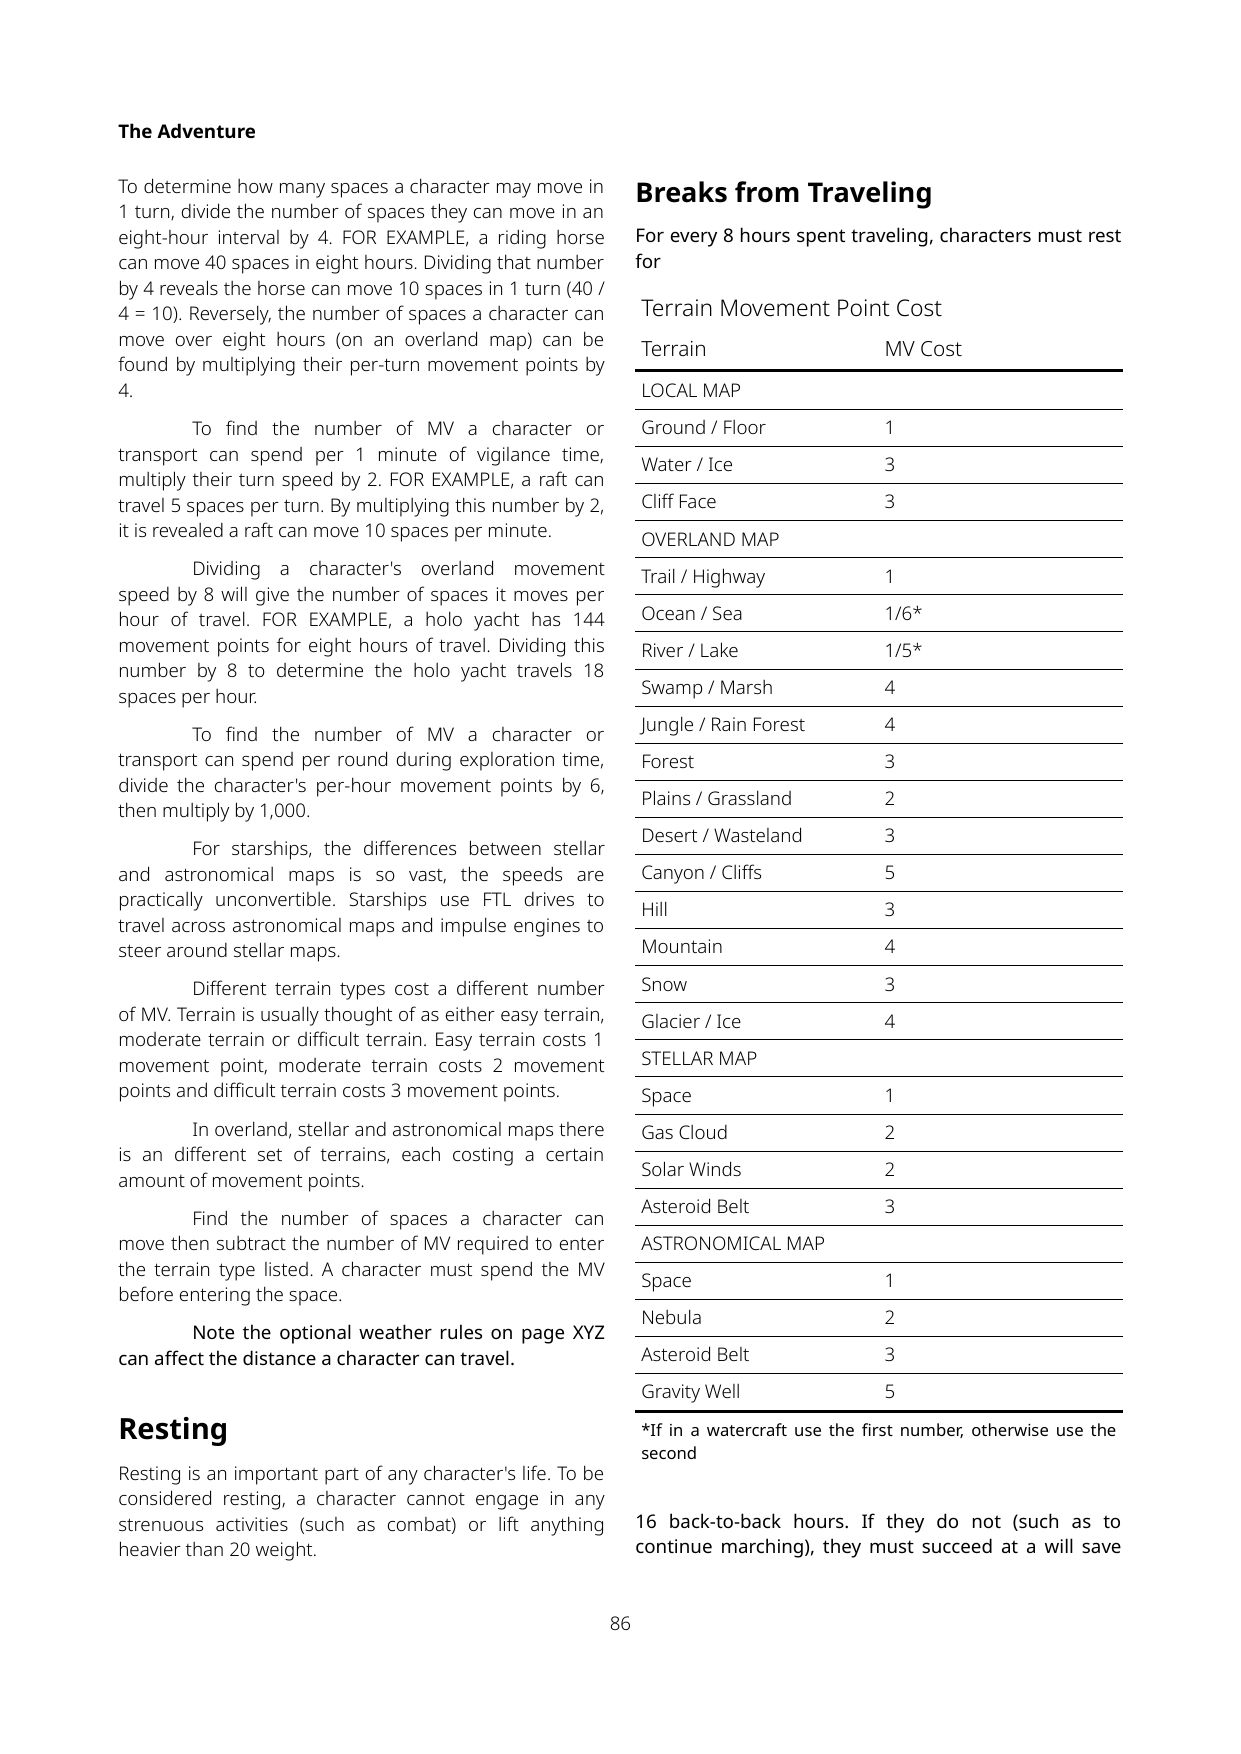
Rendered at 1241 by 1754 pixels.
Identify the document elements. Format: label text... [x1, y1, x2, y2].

table_cell Asteroid Belt [635, 1189, 879, 1225]
table_cell River / Lake [635, 632, 879, 668]
table_cell Cliff Face [635, 484, 879, 520]
table_cell 2 [879, 1300, 1122, 1336]
text To find the number of MV a character or transport can spend per 1 minute of vigilance time, multiply their turn speed by 2. FOR EXAMPLE, a raft can travel 5 spaces per turn. By multiplying this number by 2, it is revealed a raft can move 10 spaces per minute. [118, 415, 605, 543]
table_cell 2 [879, 1115, 1122, 1151]
table_cell 4 [879, 707, 1122, 743]
table_cell 3 [879, 818, 1122, 854]
table_cell Plains / Grassland [635, 781, 879, 817]
table_cell 1 [879, 1077, 1122, 1113]
table_cell Hill [635, 892, 879, 928]
table_cell 3 [879, 484, 1122, 520]
table_cell 3 [879, 744, 1122, 780]
table_cell Gravity Well [635, 1374, 879, 1410]
text To determine how many spaces a character may move in 1 turn, divide the number of spaces they can move in an eight-hour interval by 4. FOR EXAMPLE, a riding horse can move 40 spaces in eight hours. Dividing that number by 4 reveals the horse can move 10 spaces in 1 turn (40 / 4 = 10). Reversely, the number of spaces a character can move over eight hours (on an overland map) can be found by multiplying their per-turn movement points by 4. [118, 173, 605, 403]
text In overland, stellar and astronomical maps there is an different set of terrains, each costing a certain amount of movement points. [118, 1116, 605, 1192]
table_cell 4 [879, 1003, 1122, 1039]
table_cell ASTRONOMICAL MAP [635, 1226, 1122, 1262]
table_cell 4 [879, 929, 1122, 965]
table_cell 1 [879, 558, 1122, 594]
text Breaks from Traveling [635, 173, 1122, 210]
table_cell 2 [879, 1152, 1122, 1188]
table_cell Space [635, 1263, 879, 1299]
text For every 8 hours spent traveling, characters must rest for [635, 222, 1122, 273]
table_cell Glacier / Ice [635, 1003, 879, 1039]
table_cell 4 [879, 670, 1122, 706]
text Note the optional weather rules on page XYZ can affect the distance a character can travel. [118, 1319, 605, 1371]
table_cell Snow [635, 966, 879, 1002]
table_cell OVERLAND MAP [635, 521, 1122, 557]
subtitle Resting [118, 1408, 605, 1448]
table_cell Swamp / Marsh [635, 670, 879, 706]
text Find the number of spaces a character can move then subtract the number of MV required to enter the terrain type listed. A character must spend the MV before entering the space. [118, 1205, 605, 1307]
text Different terrain types cost a different number of MV. Terrain is usually thought of as either easy terrain, moderate terrain or difficult terrain. Easy terrain costs 1 movement point, moderate terrain costs 2 movement points and difficult terrain costs 3 movement points. [118, 976, 605, 1103]
table_cell MV Cost [879, 329, 1122, 369]
table_cell 3 [879, 1189, 1122, 1225]
text To find the number of MV a character or transport can spend per round during exploration time, divide the character's per-hour movement points by 6, then multiply by 1,000. [118, 721, 605, 823]
table_cell Forest [635, 744, 879, 780]
table_cell Solar Winds [635, 1152, 879, 1188]
table_cell Mountain [635, 929, 879, 965]
table_cell 1 [879, 410, 1122, 446]
table_cell Desert / Wasteland [635, 818, 879, 854]
table_cell Trail / Highway [635, 558, 879, 594]
table_cell 2 [879, 781, 1122, 817]
table_cell Canyon / Cliffs [635, 855, 879, 891]
table_cell Ocean / Sea [635, 595, 879, 631]
table_cell *If in a watercraft use the first number, otherwise use the second [635, 1413, 1122, 1470]
table_cell Water / Ice [635, 447, 879, 483]
table_header Terrain Movement Point Cost [635, 286, 1122, 329]
table_cell 3 [879, 966, 1122, 1002]
table_cell 1 [879, 1263, 1122, 1299]
table_cell Nebula [635, 1300, 879, 1336]
table_cell 3 [879, 447, 1122, 483]
table_cell Space [635, 1077, 879, 1113]
table_cell Gas Cloud [635, 1115, 879, 1151]
table_cell STELLAR MAP [635, 1040, 1122, 1076]
table_cell Asteroid Belt [635, 1337, 879, 1373]
table_cell LOCAL MAP [635, 372, 1122, 409]
table_cell 3 [879, 892, 1122, 928]
text Dividing a character's overland movement speed by 8 will give the number of spaces it moves per hour of travel. FOR EXAMPLE, a holo yacht has 144 movement points for eight hours of travel. Dividing this number by 8 to determine the holo yacht travels 18 spaces per hour. [118, 555, 605, 708]
text 16 back-to-back hours. If they do not (such as to continue marching), they must succeed at a will save [635, 1508, 1122, 1559]
table_cell 3 [879, 1337, 1122, 1373]
text For starships, the differences between stellar and astronomical maps is so vast, the speeds are practically unconvertible. Starships use FTL drives to travel across astronomical maps and impulse engines to steer around stellar maps. [118, 836, 605, 963]
table_cell Ground / Floor [635, 410, 879, 446]
text Resting is an important part of any character's life. To be considered resting, a character cannot engage in any strenuous activities (such as combat) or lift anything heavier than 20 weight. [118, 1460, 605, 1562]
table_cell Jungle / Rain Forest [635, 707, 879, 743]
table_cell 5 [879, 855, 1122, 891]
table_cell 1/5* [879, 632, 1122, 668]
table_cell Terrain [635, 329, 879, 369]
table_cell 1/6* [879, 595, 1122, 631]
table_cell 5 [879, 1374, 1122, 1410]
